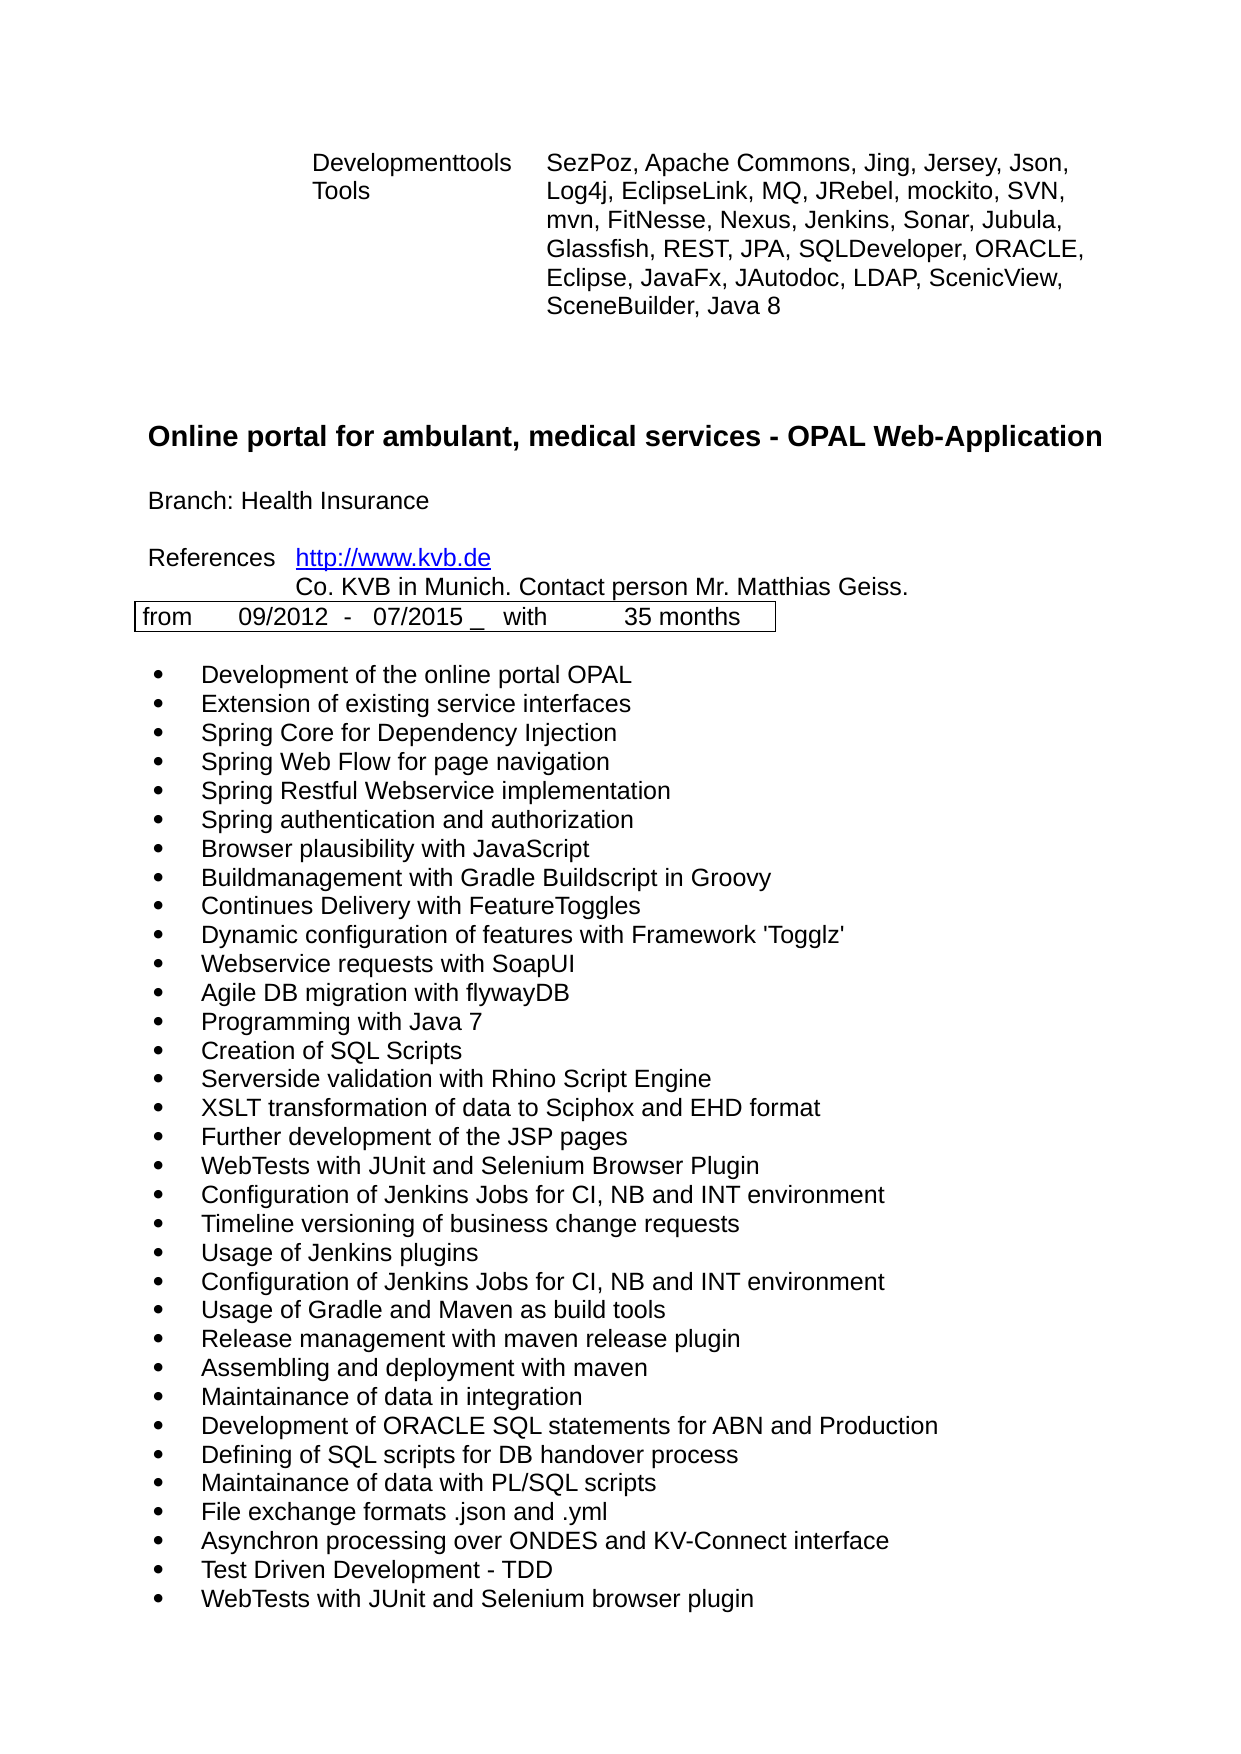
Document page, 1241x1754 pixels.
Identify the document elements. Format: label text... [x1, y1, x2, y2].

table_cell SezPoz, Apache Commons, Jing, Jersey, Json, Log4j, EclipseLink, MQ, JRebel, mockito, SVN, mvn, FitNesse, Nexus, Jenkins, Sonar, Jubula, Glassfish, REST, JPA, SQLDeveloper, ORACLE, Eclipse, JavaFx, JAutodoc, LDAP, ScenicView, SceneBuilder, Java 8 [543, 148, 1089, 320]
list WebTests with JUnit and Selenium browser plugin [154, 1584, 1104, 1613]
list File exchange formats .json and .yml [154, 1497, 1104, 1526]
list Spring Web Flow for page navigation [154, 747, 1104, 776]
list Dynamic configuration of features with Framework 'Togglz' [154, 920, 1104, 949]
list Programming with Java 7 [154, 1007, 1104, 1036]
list Development of the online portal OPAL [154, 661, 1104, 689]
table_cell [145, 148, 309, 320]
table_header from [136, 602, 231, 631]
list Spring Core for Dependency Injection [154, 718, 1104, 747]
table_header 09/2012 [231, 602, 336, 631]
list Usage of Jenkins plugins [154, 1238, 1104, 1266]
list Spring authentication and authorization [154, 805, 1104, 834]
list Defining of SQL scripts for DB handover process [154, 1439, 1104, 1468]
list Browser plausibility with JavaScript [154, 834, 1104, 862]
list Assembling and deployment with maven [154, 1353, 1104, 1382]
list Asynchron processing over ONDES and KV-Connect interface [154, 1526, 1104, 1555]
subtitle Online portal for ambulant, medical services - OPAL Web-Application [148, 419, 1104, 452]
list Further development of the JSP pages [154, 1122, 1104, 1151]
list Timeline versioning of business change requests [154, 1209, 1104, 1238]
table_header with [496, 602, 617, 631]
list Buildmanagement with Gradle Buildscript in Groovy [154, 862, 1104, 891]
table_header - [336, 602, 366, 631]
list WebTests with JUnit and Selenium Browser Plugin [154, 1151, 1104, 1180]
table_cell Developmenttools Tools [309, 148, 543, 320]
list Maintainance of data in integration [154, 1382, 1104, 1411]
text Branch: Health Insurance [148, 486, 1104, 515]
list Webservice requests with SoapUI [154, 949, 1104, 978]
list Configuration of Jenkins Jobs for CI, NB and INT environment [154, 1180, 1104, 1209]
list XSLT transformation of data to Sciphox and EHD format [154, 1093, 1104, 1122]
list Development of ORACLE SQL statements for ABN and Production [154, 1411, 1104, 1439]
table_header 07/2015 _ [366, 602, 496, 631]
text Co. KVB in Munich. Contact person Mr. Matthias Geiss. [221, 572, 1104, 601]
list Extension of existing service interfaces [154, 689, 1104, 718]
text References http://www.kvb.de [148, 543, 1104, 572]
list Spring Restful Webservice implementation [154, 776, 1104, 805]
list Maintainance of data with PL/SQL scripts [154, 1468, 1104, 1497]
list Creation of SQL Scripts [154, 1036, 1104, 1064]
list Configuration of Jenkins Jobs for CI, NB and INT environment [154, 1266, 1104, 1295]
list Agile DB migration with flywayDB [154, 978, 1104, 1007]
table_header 35 months [617, 602, 775, 631]
list Test Driven Development - TDD [154, 1555, 1104, 1584]
list Usage of Gradle and Maven as build tools [154, 1295, 1104, 1324]
list Serverside validation with Rhino Script Engine [154, 1064, 1104, 1093]
list Release management with maven release plugin [154, 1324, 1104, 1353]
list Continues Delivery with FeatureToggles [154, 891, 1104, 920]
